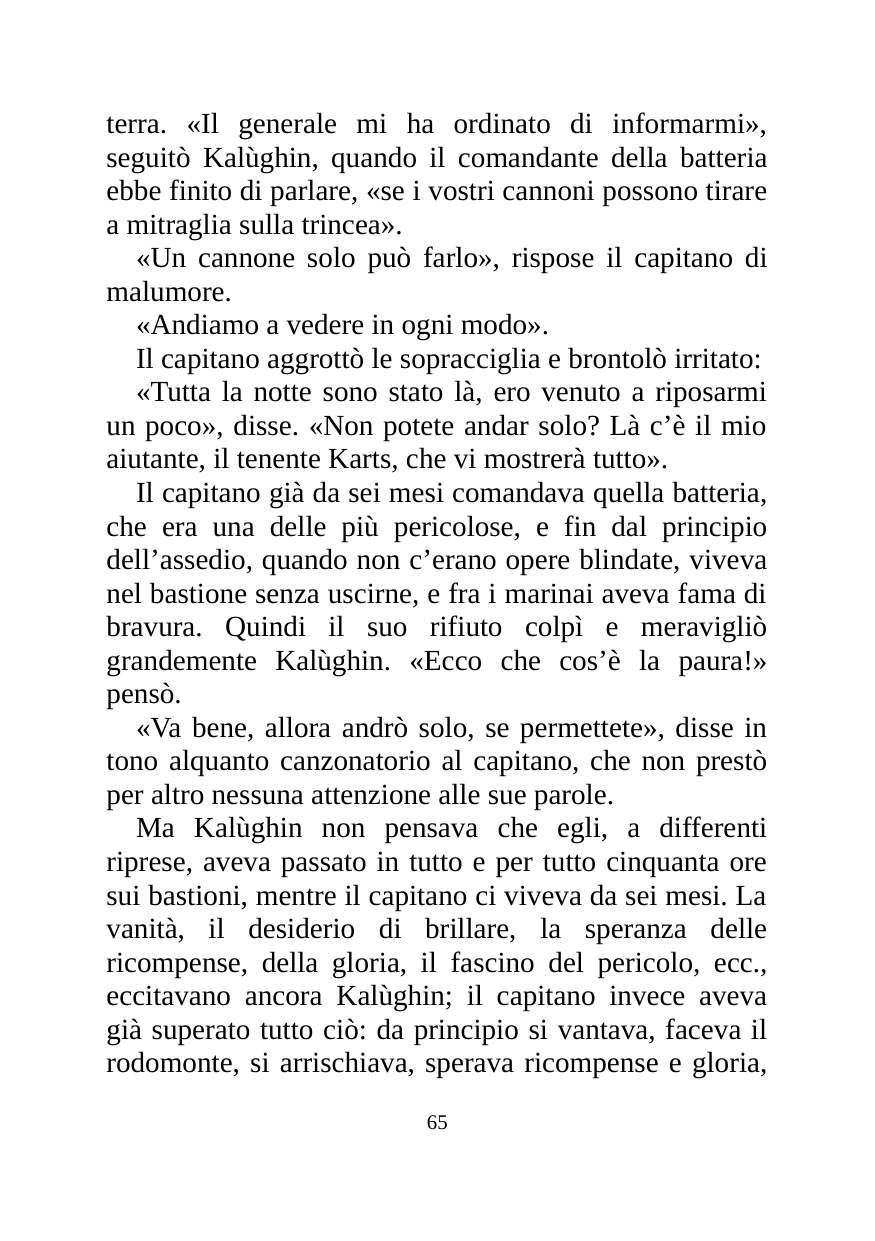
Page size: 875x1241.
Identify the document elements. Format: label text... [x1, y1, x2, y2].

text terra. «Il generale mi ha ordinato di informarmi», seguitò Kalùghin, quando il comandante della batteria ebbe finito di parlare, «se i vostri cannoni possono tirare a mitraglia sulla trincea». [106, 106, 768, 240]
text «Un cannone solo può farlo», rispose il capitano di malumore. [106, 240, 768, 307]
text «Va bene, allora andrò solo, se permettete», disse in tono alquanto canzonatorio al capitano, che non prestò per altro nessuna attenzione alle sue parole. [106, 710, 768, 811]
text «Andiamo a vedere in ogni modo». [106, 307, 768, 341]
text «Tutta la notte sono stato là, ero venuto a riposarmi un poco», disse. «Non potete andar solo? Là c’è il mio aiutante, il tenente Karts, che vi mostrerà tutto». [106, 374, 768, 475]
text Il capitano aggrottò le sopracciglia e brontolò irritato: [106, 341, 768, 374]
text Il capitano già da sei mesi comandava quella batteria, che era una delle più pericolose, e fin dal principio dell’assedio, quando non c’erano opere blindate, viveva nel bastione senza uscirne, e fra i marinai aveva fama di bravura. Quindi il suo rifiuto colpì e meravigliò grandemente Kalùghin. «Ecco che cos’è la paura!» pensò. [106, 475, 768, 710]
text Ma Kalùghin non pensava che egli, a differenti riprese, aveva passato in tutto e per tutto cinquanta ore sui bastioni, mentre il capitano ci viveva da sei mesi. La vanità, il desiderio di brillare, la speranza delle ricompense, della gloria, il fascino del pericolo, ecc., eccitavano ancora Kalùghin; il capitano invece aveva già superato tutto ciò: da principio si vantava, faceva il rodomonte, si arrischiava, sperava ricompense e gloria, [106, 811, 768, 1079]
